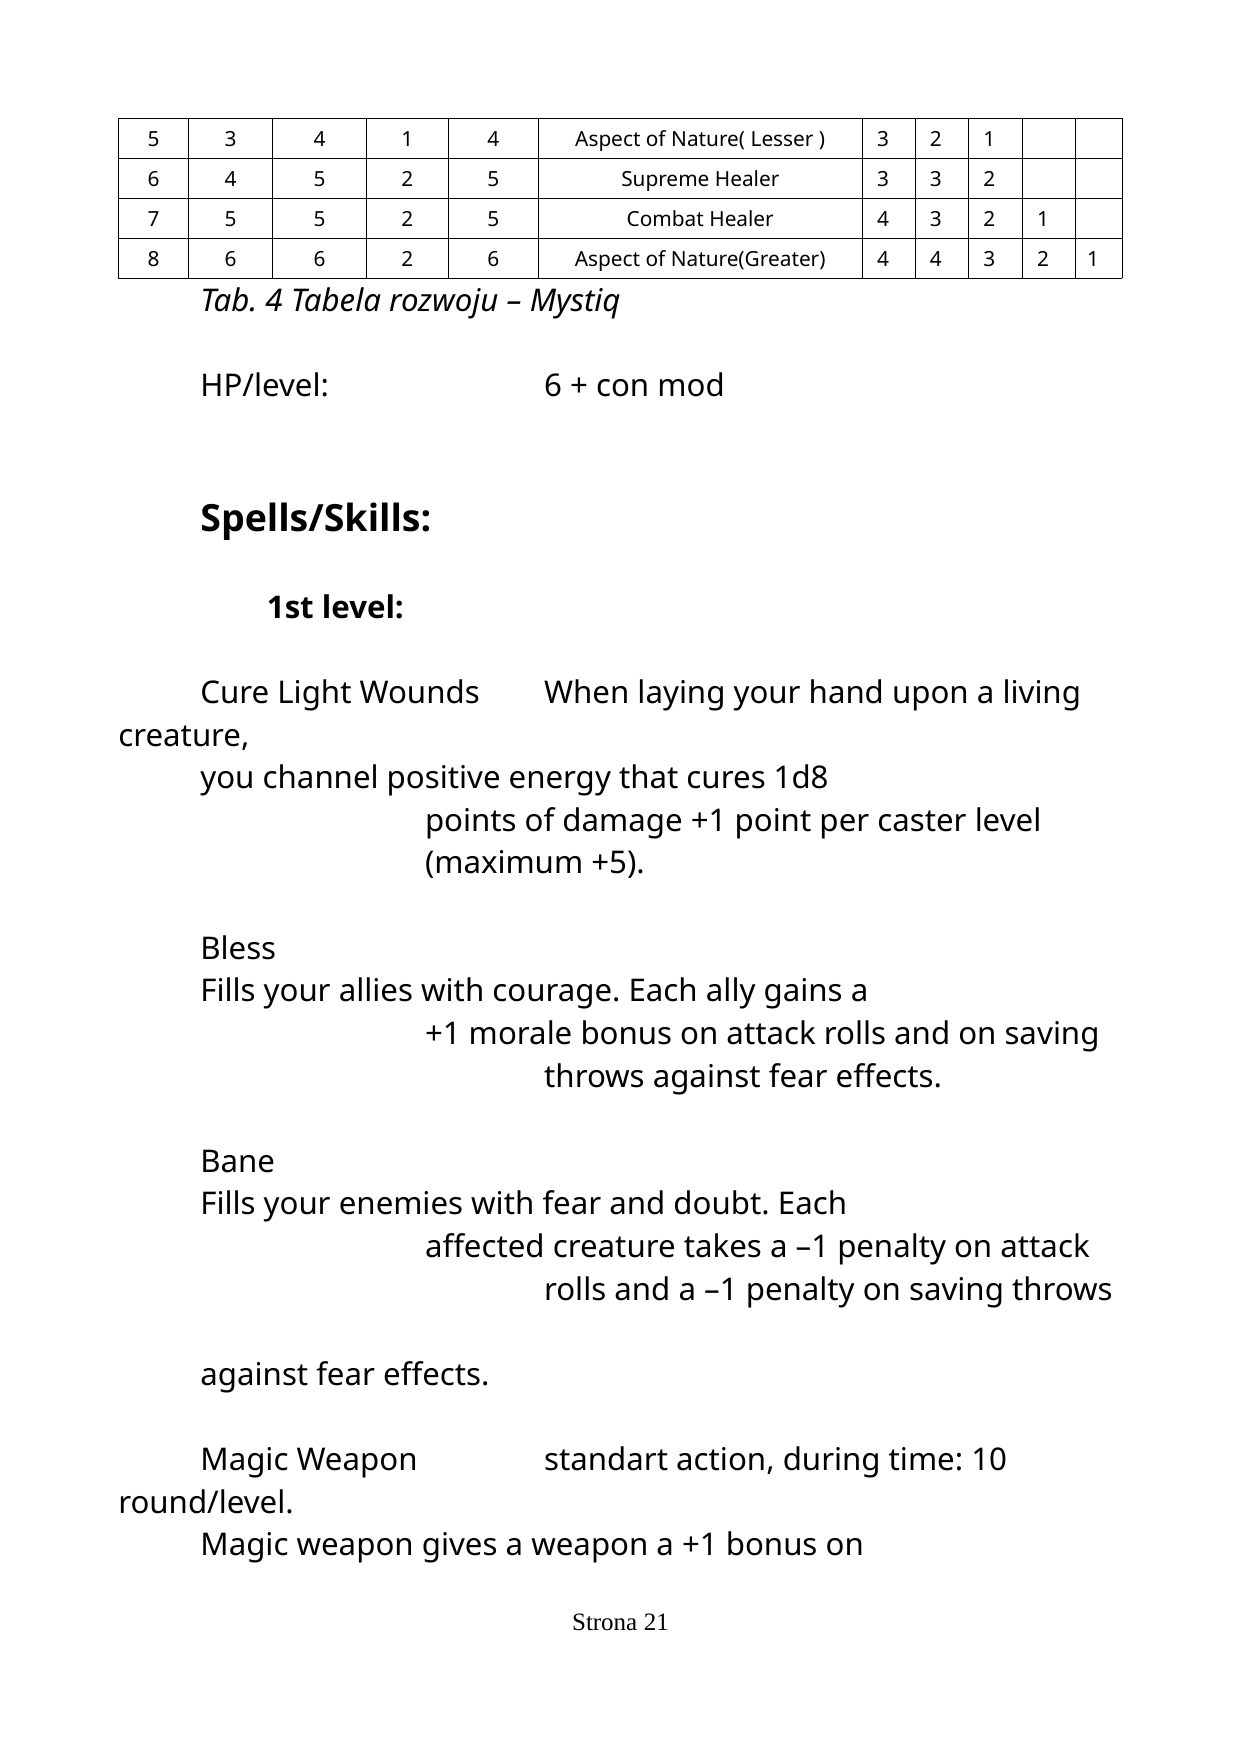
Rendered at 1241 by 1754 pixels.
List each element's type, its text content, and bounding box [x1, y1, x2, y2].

table_cell 2 [1023, 239, 1075, 278]
table_cell 5 [449, 159, 538, 198]
table_cell 3 [863, 119, 915, 158]
table_cell 2 [367, 199, 448, 238]
table_cell [1076, 199, 1122, 238]
table_cell 4 [449, 119, 538, 158]
table_cell 6 [119, 159, 188, 198]
table_cell 3 [916, 159, 968, 198]
text Cure Light Wounds When laying your hand upon a living creature, you channel positive energy that cures 1d8 points of damage +1 point per caster level (maximum +5). [118, 670, 1122, 883]
table_cell 7 [119, 199, 188, 238]
table_cell 4 [863, 239, 915, 278]
text Bane Fills your enemies with fear and doubt. Each affected creature takes a –1 penalty on attack rolls and a –1 penalty on saving throws against fear effects. [118, 1139, 1122, 1394]
text HP/level: 6 + con mod [118, 363, 1122, 406]
table_cell 3 [916, 199, 968, 238]
table_cell 2 [969, 199, 1022, 238]
table_cell 8 [119, 239, 188, 278]
table_cell 5 [449, 199, 538, 238]
table_cell 4 [916, 239, 968, 278]
table_cell 2 [916, 119, 968, 158]
table_cell Combat Healer [539, 199, 862, 238]
table_cell 5 [189, 199, 272, 238]
table_cell 2 [969, 159, 1022, 198]
table_cell 5 [119, 119, 188, 158]
table_cell 4 [273, 119, 366, 158]
table_cell 1 [1076, 239, 1122, 278]
text Tab. 4 Tabela rozwoju – Mystiq [118, 279, 1122, 321]
text Magic Weapon standart action, during time: 10 round/level. Magic weapon gives a weapon a +1 bonus on [118, 1437, 1122, 1565]
table_cell 3 [863, 159, 915, 198]
table_cell 3 [189, 119, 272, 158]
table_cell 5 [273, 159, 366, 198]
table_cell [1076, 119, 1122, 158]
table_cell Aspect of Nature(Greater) [539, 239, 862, 278]
table_cell [1076, 159, 1122, 198]
text 1st level: [118, 585, 1122, 627]
table_cell 4 [189, 159, 272, 198]
table_cell Aspect of Nature( Lesser ) [539, 119, 862, 158]
table_cell 2 [367, 239, 448, 278]
table_cell 1 [969, 119, 1022, 158]
table_cell 1 [1023, 199, 1075, 238]
table_cell 2 [367, 159, 448, 198]
table_cell 3 [969, 239, 1022, 278]
table_cell 5 [273, 199, 366, 238]
table_cell 4 [863, 199, 915, 238]
text Spells/Skills: [118, 491, 1122, 542]
table_cell 6 [189, 239, 272, 278]
table_cell [1023, 119, 1075, 158]
text Bless Fills your allies with courage. Each ally gains a +1 morale bonus on attack rolls and on saving throws against fear effects. [118, 926, 1122, 1096]
table_cell [1023, 159, 1075, 198]
table_cell Supreme Healer [539, 159, 862, 198]
table_cell 1 [367, 119, 448, 158]
table_cell 6 [273, 239, 366, 278]
table_cell 6 [449, 239, 538, 278]
